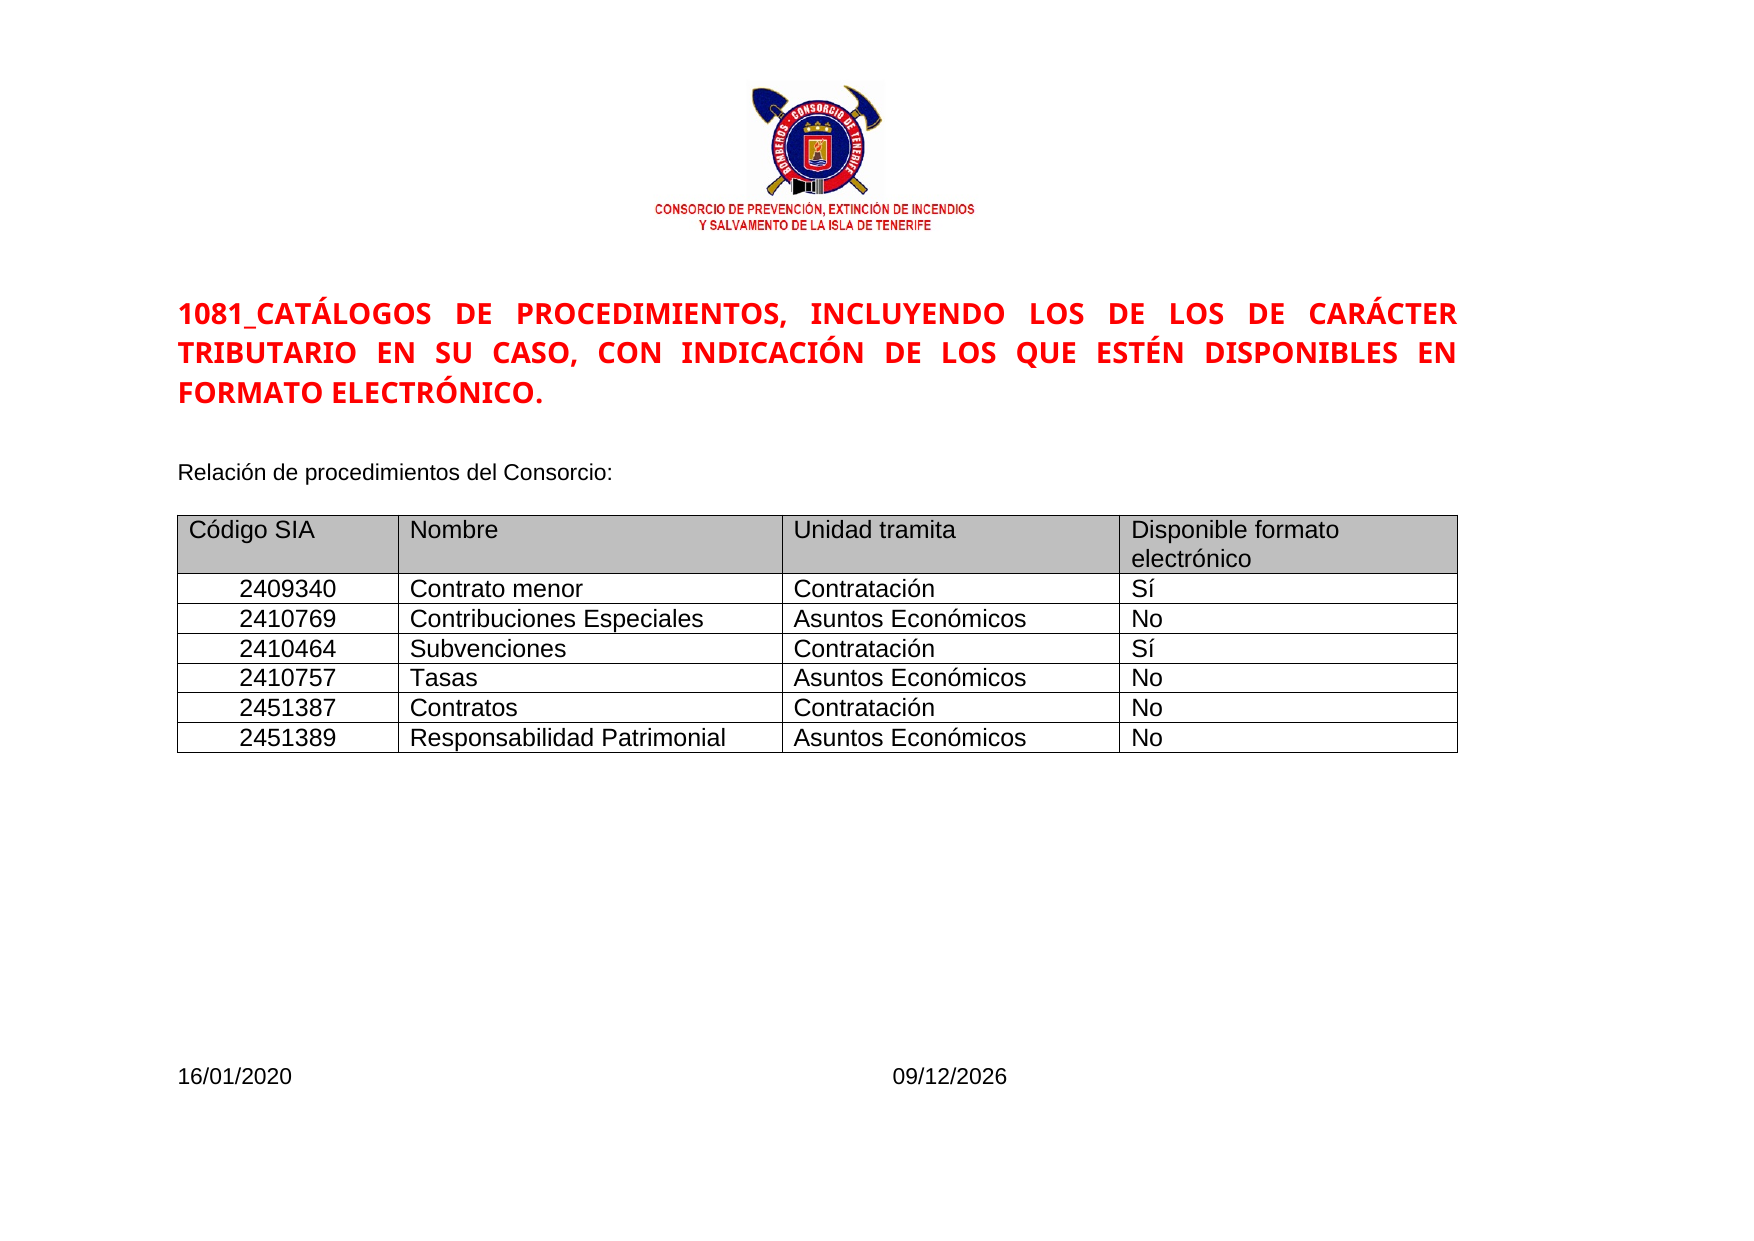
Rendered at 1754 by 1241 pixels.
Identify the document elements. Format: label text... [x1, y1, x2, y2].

table_cell No [1120, 693, 1457, 722]
table_cell Subvenciones [399, 634, 782, 662]
table_cell 2410757 [178, 664, 398, 692]
table_cell No [1120, 664, 1457, 692]
table_header Código SIA [178, 516, 398, 573]
table_cell Asuntos Económicos [783, 604, 1119, 633]
table_cell No [1120, 604, 1457, 633]
subtitle 1081_CATÁLOGOS DE PROCEDIMIENTOS, INCLUYENDO LOS DE LOS DE CARÁCTER TRIBUTARIO EN SU CASO, CON INDICACIÓN DE LOS QUE ESTÉN DISPONIBLES EN FORMATO ELECTRÓNICO. [177, 293, 1459, 412]
table_cell No [1120, 723, 1457, 752]
table_cell Asuntos Económicos [783, 664, 1119, 692]
table_cell Contrato menor [399, 574, 782, 603]
table_cell Contratos [399, 693, 782, 722]
text Relación de procedimientos del Consorcio: [177, 459, 1459, 486]
table_cell 2410464 [178, 634, 398, 662]
table_cell 2451389 [178, 723, 398, 752]
table_cell Tasas [399, 664, 782, 692]
table_cell 2451387 [178, 693, 398, 722]
table_cell Responsabilidad Patrimonial [399, 723, 782, 752]
table_cell 2410769 [178, 604, 398, 633]
table_cell Asuntos Económicos [783, 723, 1119, 752]
table_header Unidad tramita [783, 516, 1119, 573]
table_cell Contratación [783, 634, 1119, 662]
table_cell Contratación [783, 693, 1119, 722]
table_cell 2409340 [178, 574, 398, 603]
table_header Disponible formato electrónico [1120, 516, 1457, 573]
table_cell Sí [1120, 634, 1457, 662]
table_cell Contribuciones Especiales [399, 604, 782, 633]
table_header Nombre [399, 516, 782, 573]
table_cell Contratación [783, 574, 1119, 603]
table_cell Sí [1120, 574, 1457, 603]
